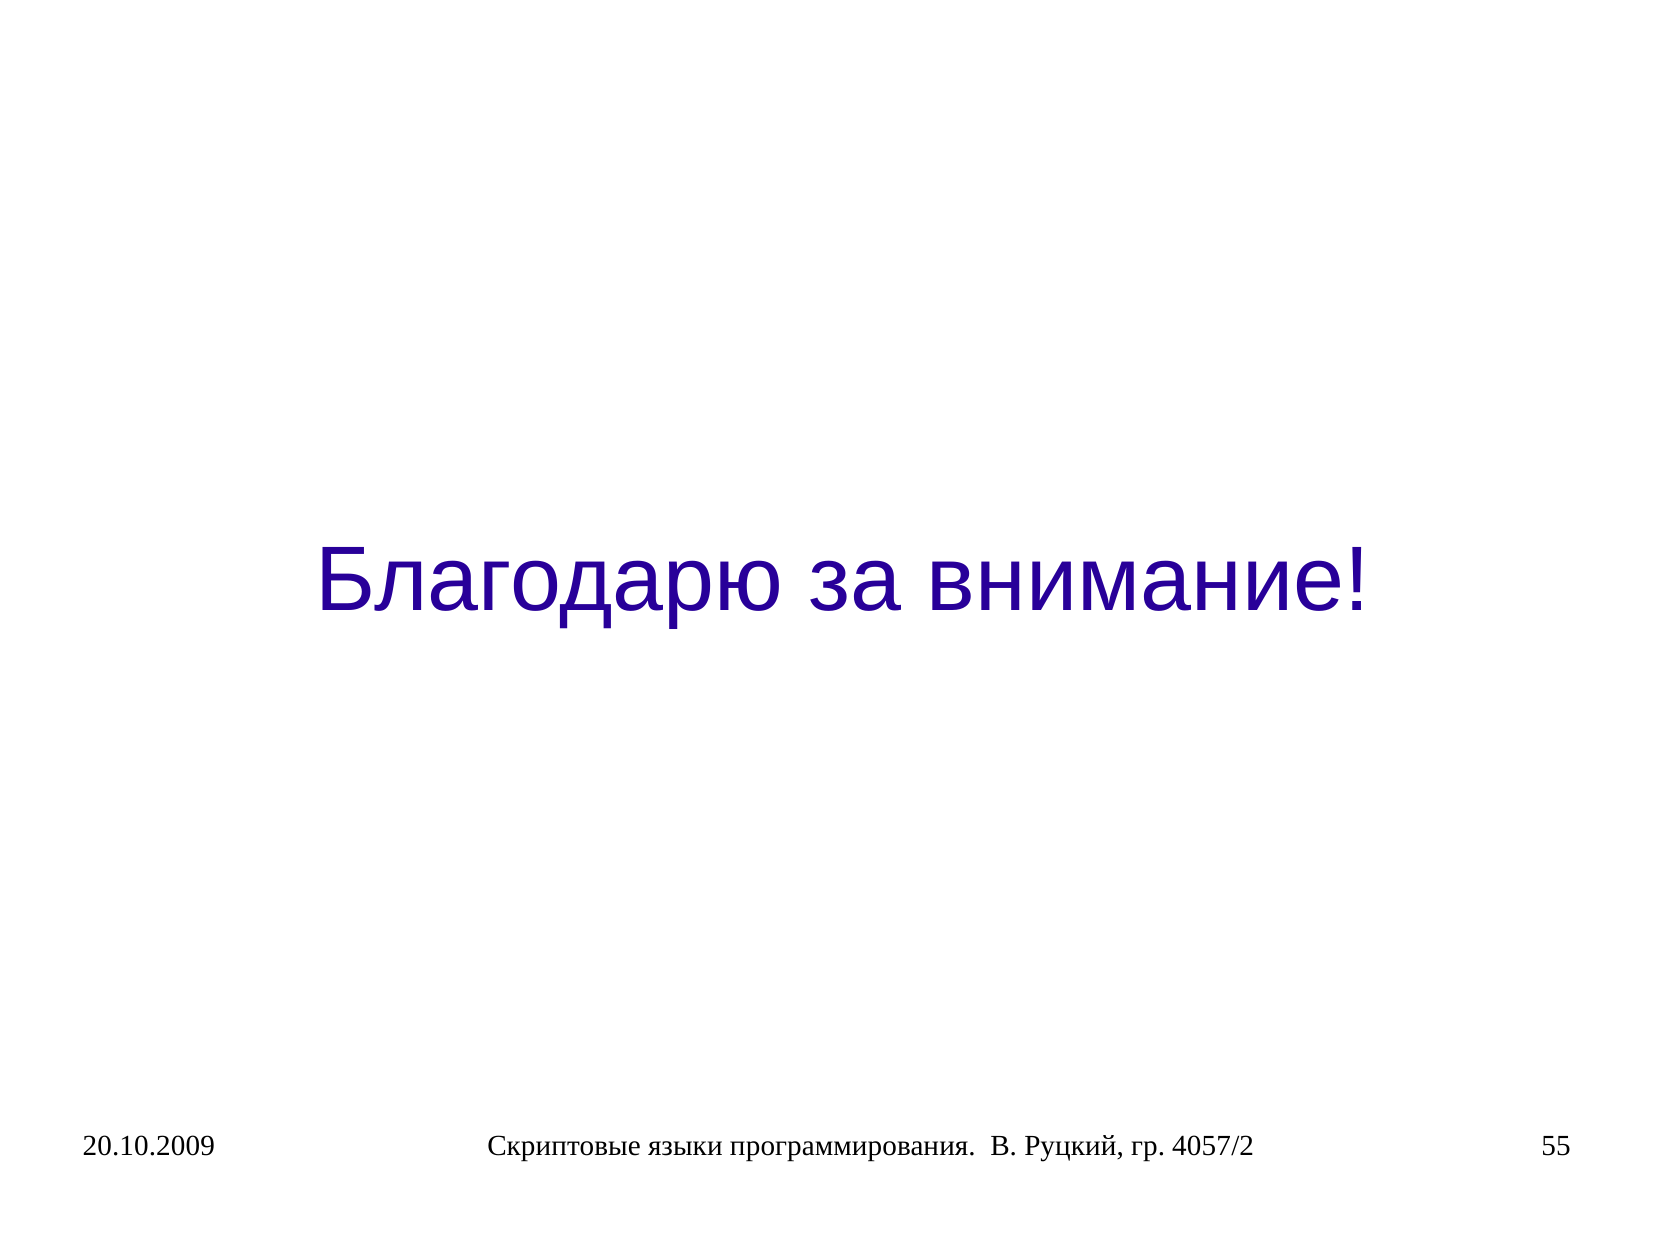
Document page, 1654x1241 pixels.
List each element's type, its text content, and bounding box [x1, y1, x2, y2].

subtitle Благодарю за внимание! [82, 49, 1571, 1109]
